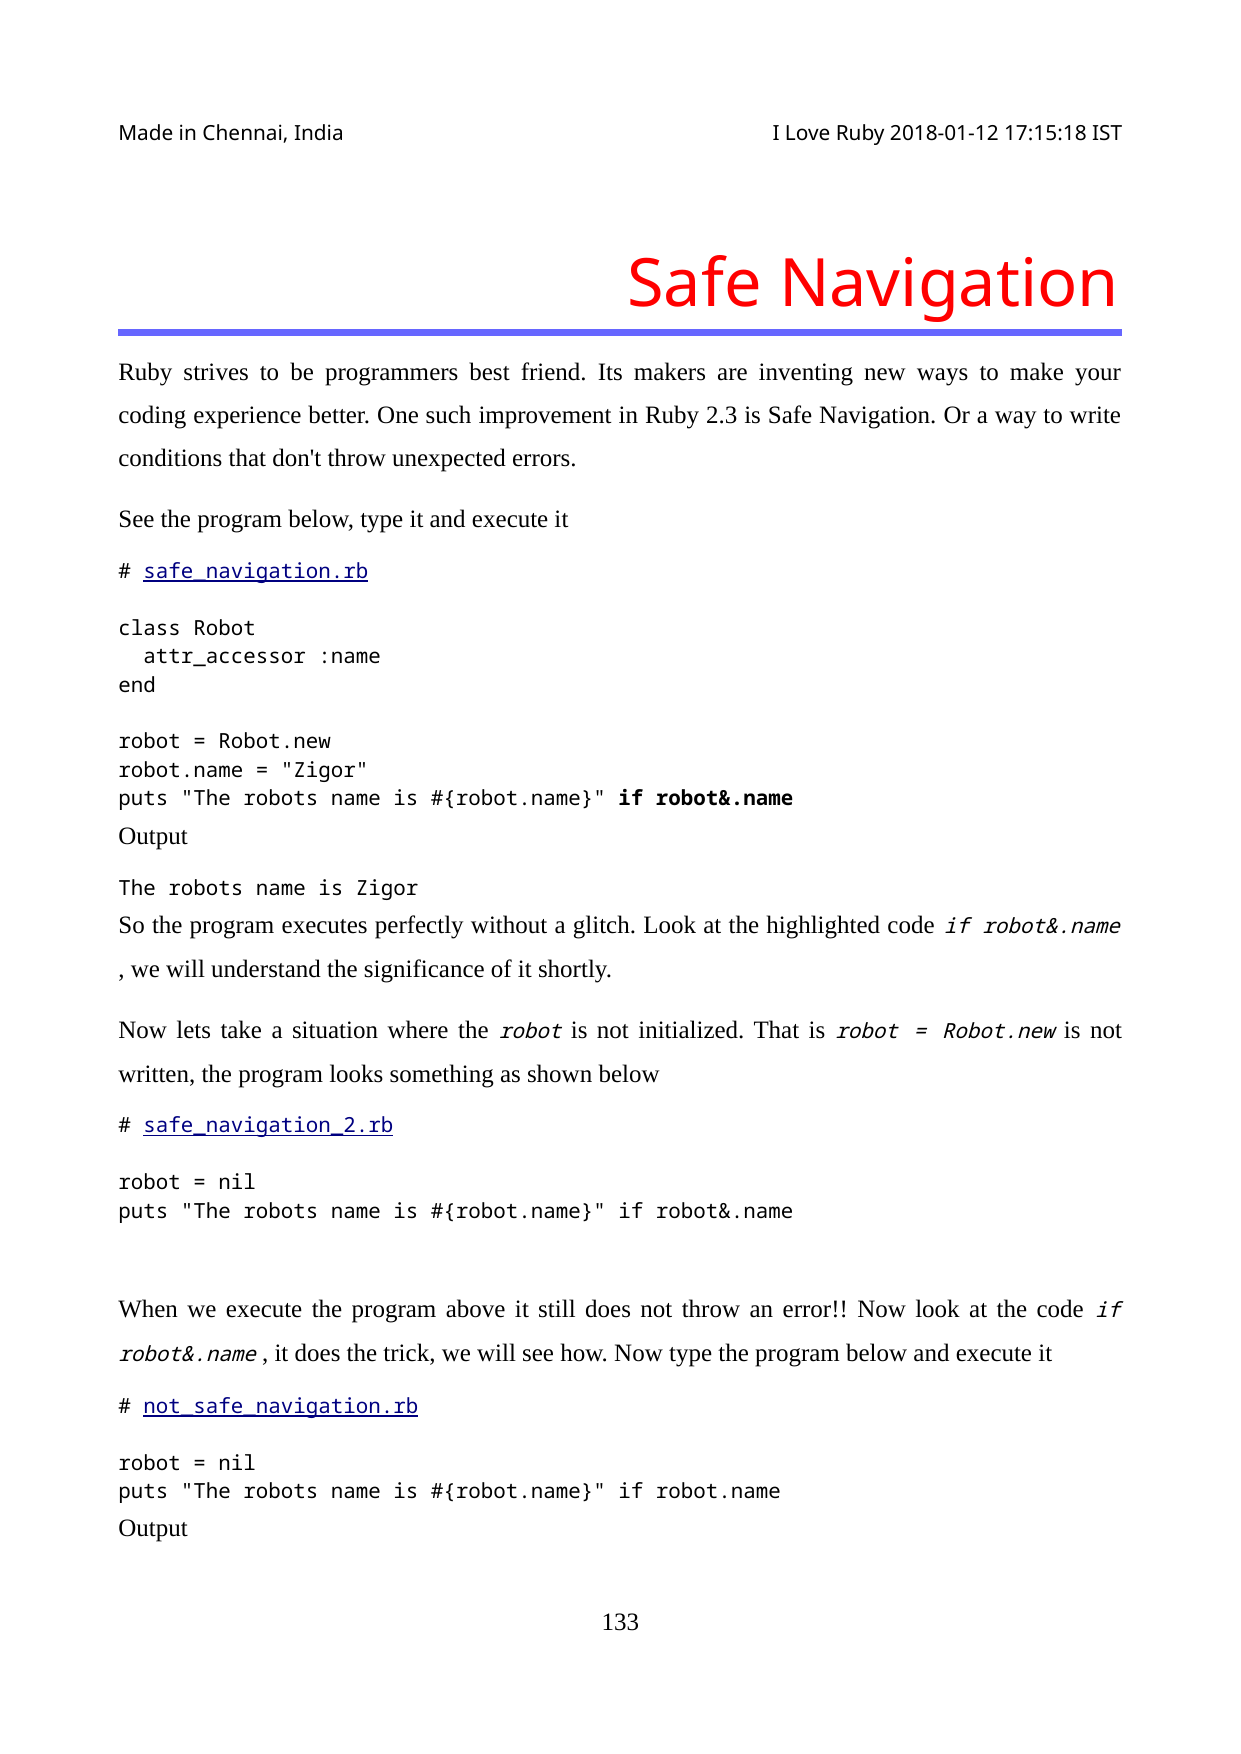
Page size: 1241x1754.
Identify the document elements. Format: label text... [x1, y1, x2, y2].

text Now lets take a situation where the robot is not initialized. That is robot = Robot.new is not written, the program looks something as shown below [118, 1015, 1122, 1087]
text robot.name = "Zigor" [118, 755, 1122, 783]
text # safe_navigation_2.rb [118, 1111, 1122, 1139]
text So the program executes perfectly without a glitch. Look at the highlighted code if robot&.name , we will understand the significance of it shortly. [118, 910, 1122, 983]
text Ruby strives to be programmers best friend. Its makers are inventing new ways to make your coding experience better. One such improvement in Ruby 2.3 is Safe Navigation. Or a way to write conditions that don't throw unexpected errors. [118, 357, 1122, 472]
text puts "The robots name is #{robot.name}" if robot&.name [118, 1196, 1122, 1224]
text end [118, 670, 1122, 698]
text See the program below, type it and execute it [118, 504, 1122, 533]
text The robots name is Zigor [118, 873, 1122, 901]
text puts "The robots name is #{robot.name}" if robot.name [118, 1476, 1122, 1505]
text robot = nil [118, 1167, 1122, 1196]
text # safe_navigation.rb [118, 556, 1122, 584]
text robot = nil [118, 1448, 1122, 1476]
text class Robot [118, 613, 1122, 641]
text robot = Robot.new [118, 727, 1122, 755]
text attr_accessor :name [118, 641, 1122, 670]
text puts "The robots name is #{robot.name}" if robot&.name [118, 783, 1122, 812]
subtitle Safe Navigation [118, 233, 1122, 329]
text Output [118, 1513, 1122, 1542]
text # not_safe_navigation.rb [118, 1391, 1122, 1419]
text When we execute the program above it still does not throw an error!! Now look at the code if robot&.name , it does the trick, we will see how. Now type the program below and execute it [118, 1294, 1122, 1367]
text Output [118, 821, 1122, 849]
